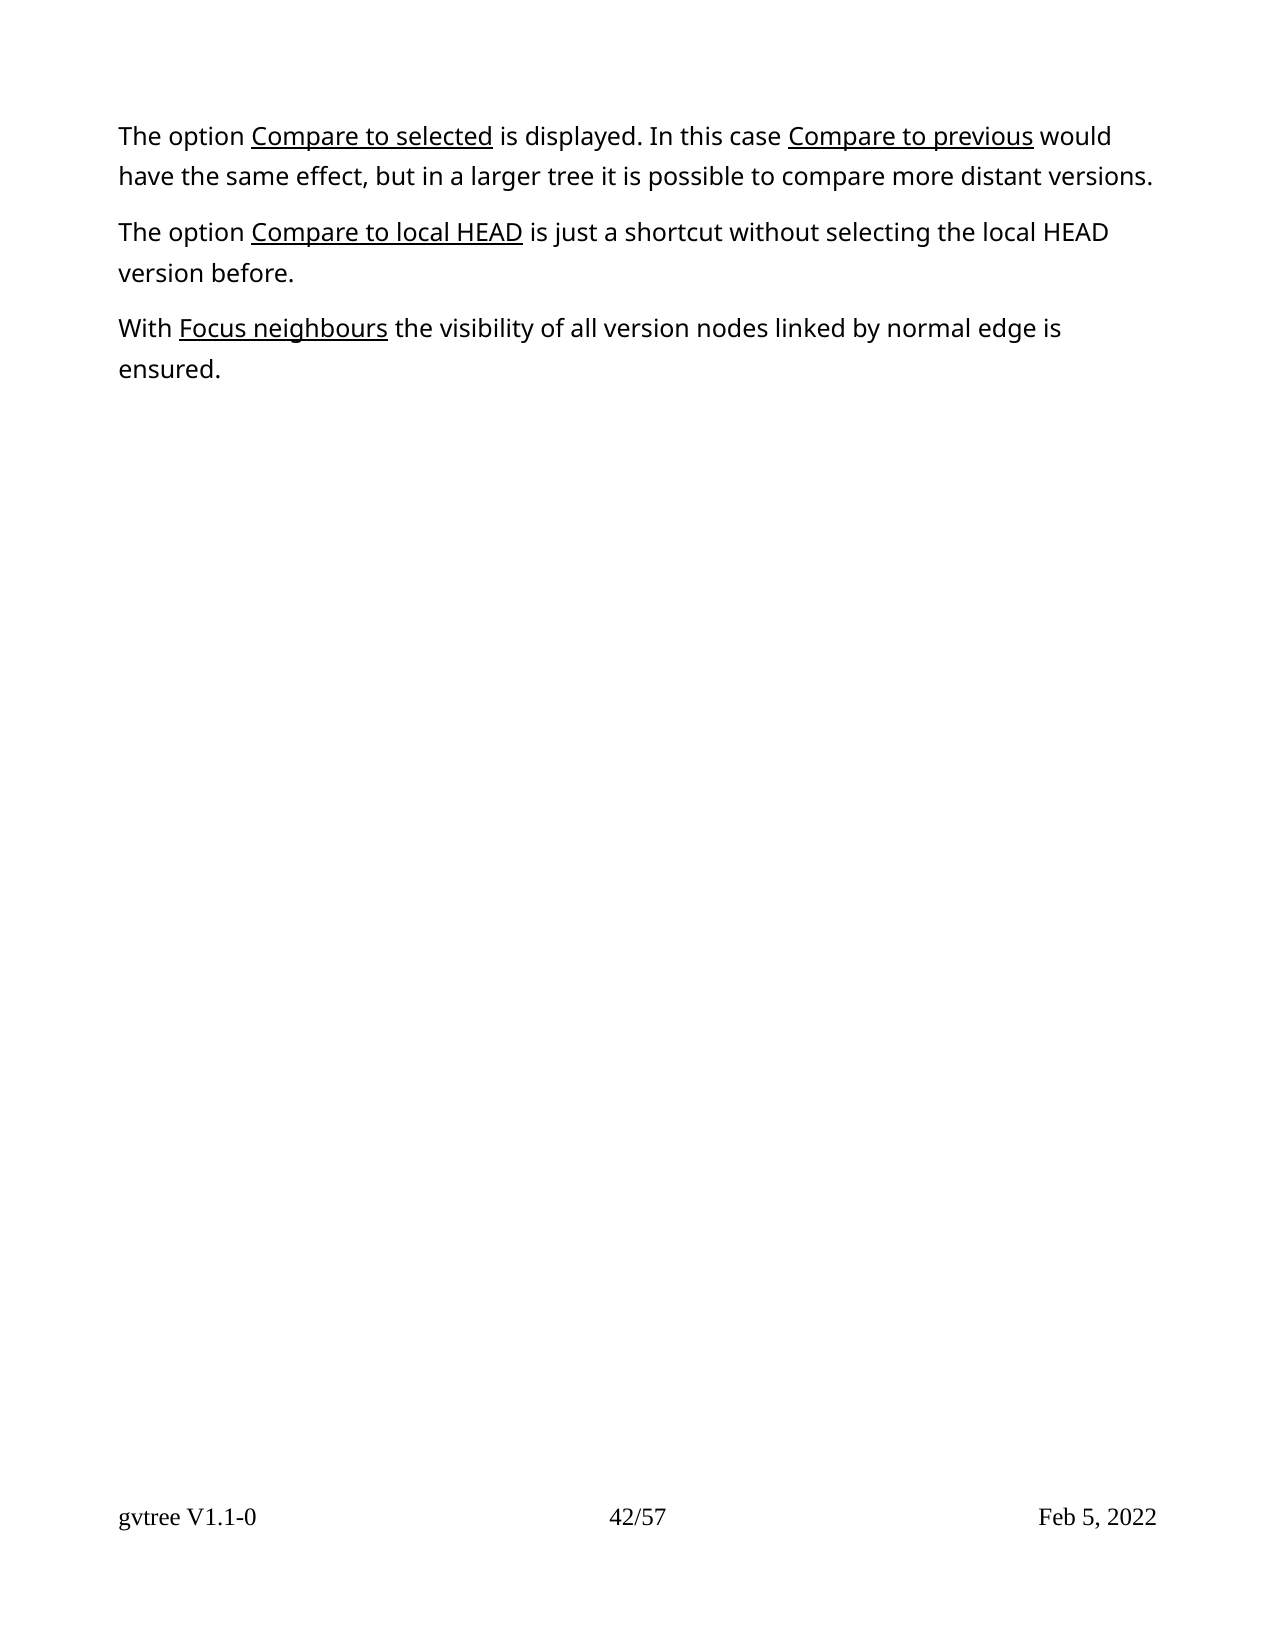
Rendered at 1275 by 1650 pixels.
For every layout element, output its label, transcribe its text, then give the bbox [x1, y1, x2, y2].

text The option Compare to local HEAD is just a shortcut without selecting the local HEAD version before. [118, 214, 1157, 289]
text With Focus neighbours the visibility of all version nodes linked by normal edge is ensured. [118, 311, 1157, 386]
text The option Compare to selected is displayed. In this case Compare to previous would have the same effect, but in a larger tree it is possible to compare more distant versions. [118, 118, 1157, 193]
